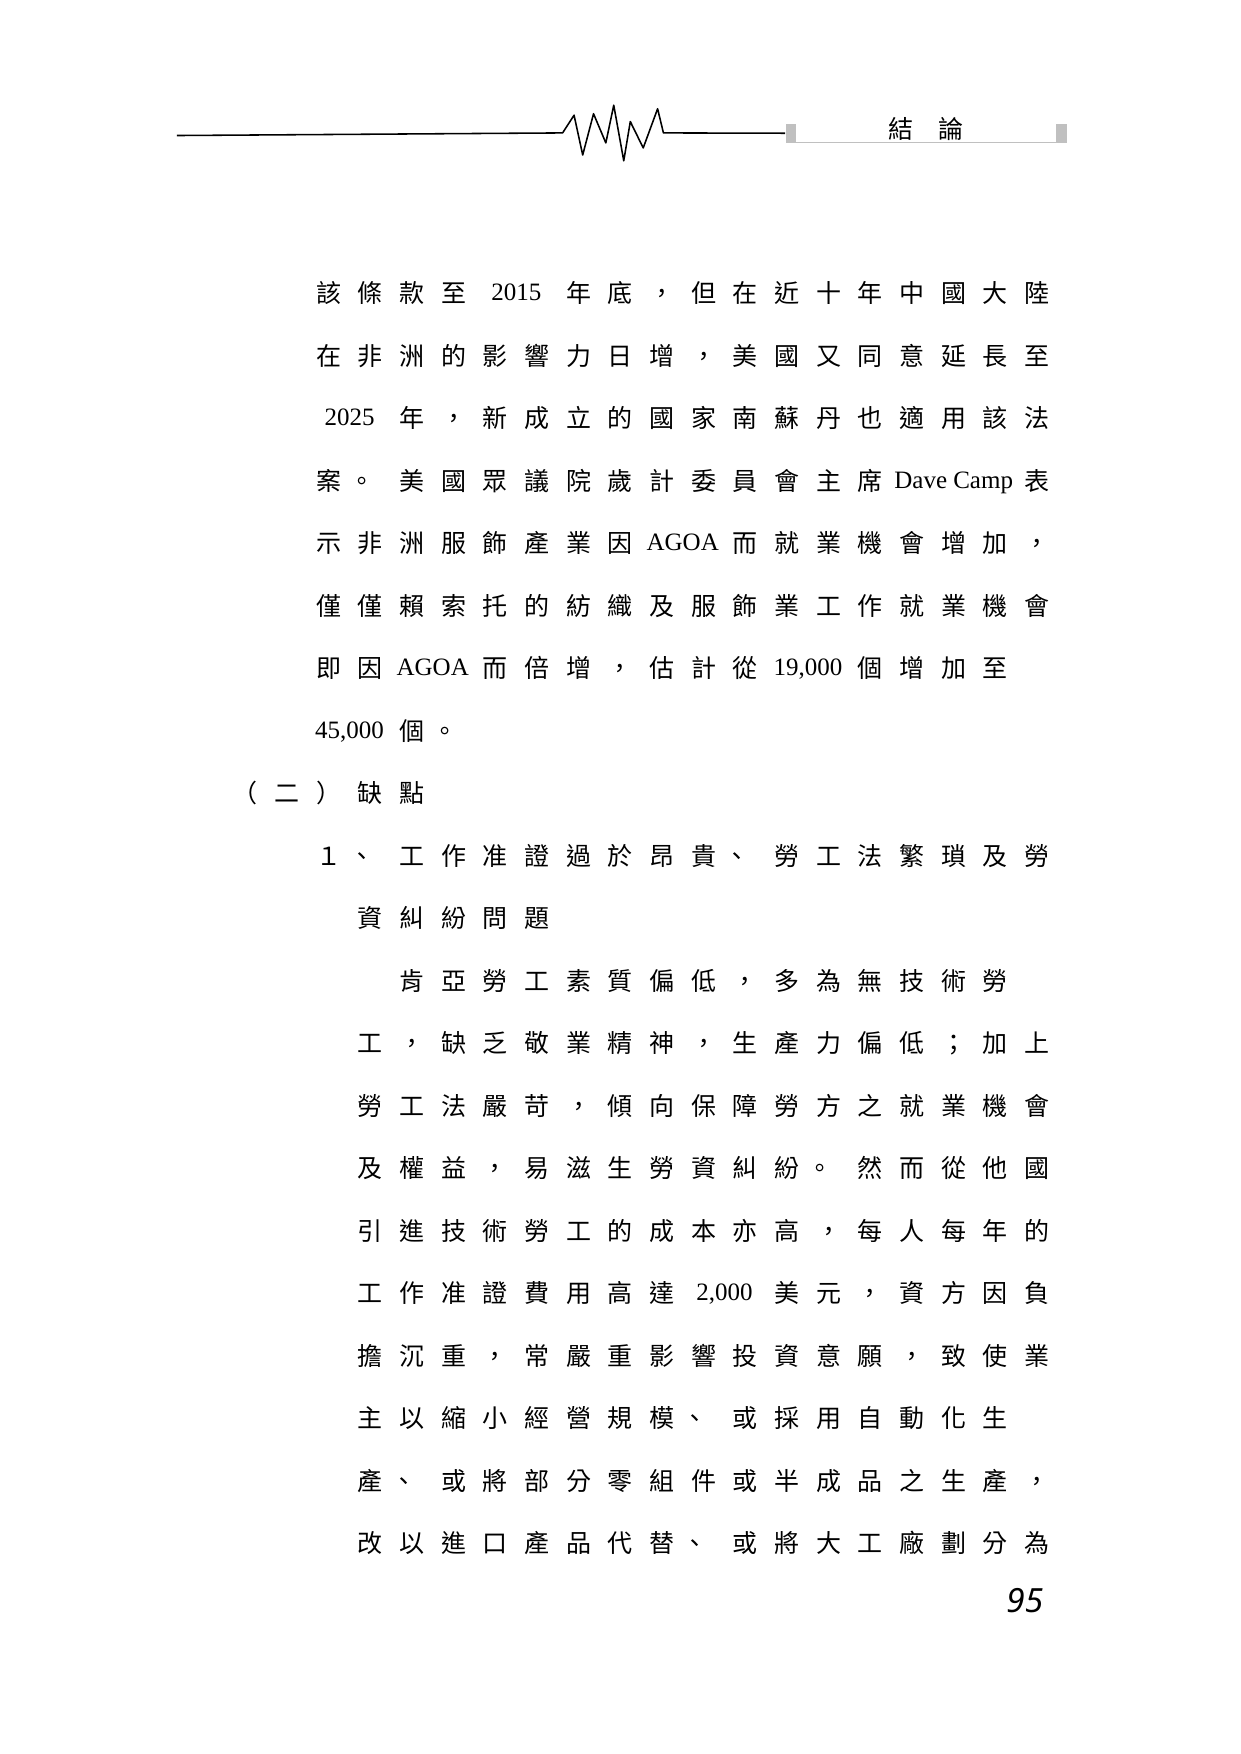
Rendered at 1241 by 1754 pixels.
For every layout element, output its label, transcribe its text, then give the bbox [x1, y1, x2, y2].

text 肯亞勞工素質偏低，多為無技術勞工，缺乏敬業精神，生產力偏低；加上勞工法嚴苛，傾向保障勞方之就業機會及權益，易滋生勞資糾紛。然而從他國引進技術勞工的成本亦高，每人每年的工作准證費用高達2,000美元，資方因負擔沉重，常嚴重影響投資意願，致使業主以縮小經營規模、或採用自動化生產、或將部分零組件或半成品之生產，改以進口產品代替、或將大工廠劃分為 [330, 938, 1058, 1563]
text 該條款至2015年底，但在近十年中國大陸在非洲的影響力日增，美國又同意延長至2025年，新成立的國家南蘇丹也適用該法案。美國眾議院歲計委員會主席Dave Camp表示非洲服飾產業因AGOA而就業機會增加，僅僅賴索托的紡織及服飾業工作就業機會即因AGOA而倍增，估計從19,000個增加至45,000個。 [281, 250, 1058, 750]
text （二）缺點 [207, 750, 1058, 813]
text １、工作准證過於昂貴、勞工法繁瑣及勞資糾紛問題 [281, 813, 1058, 938]
